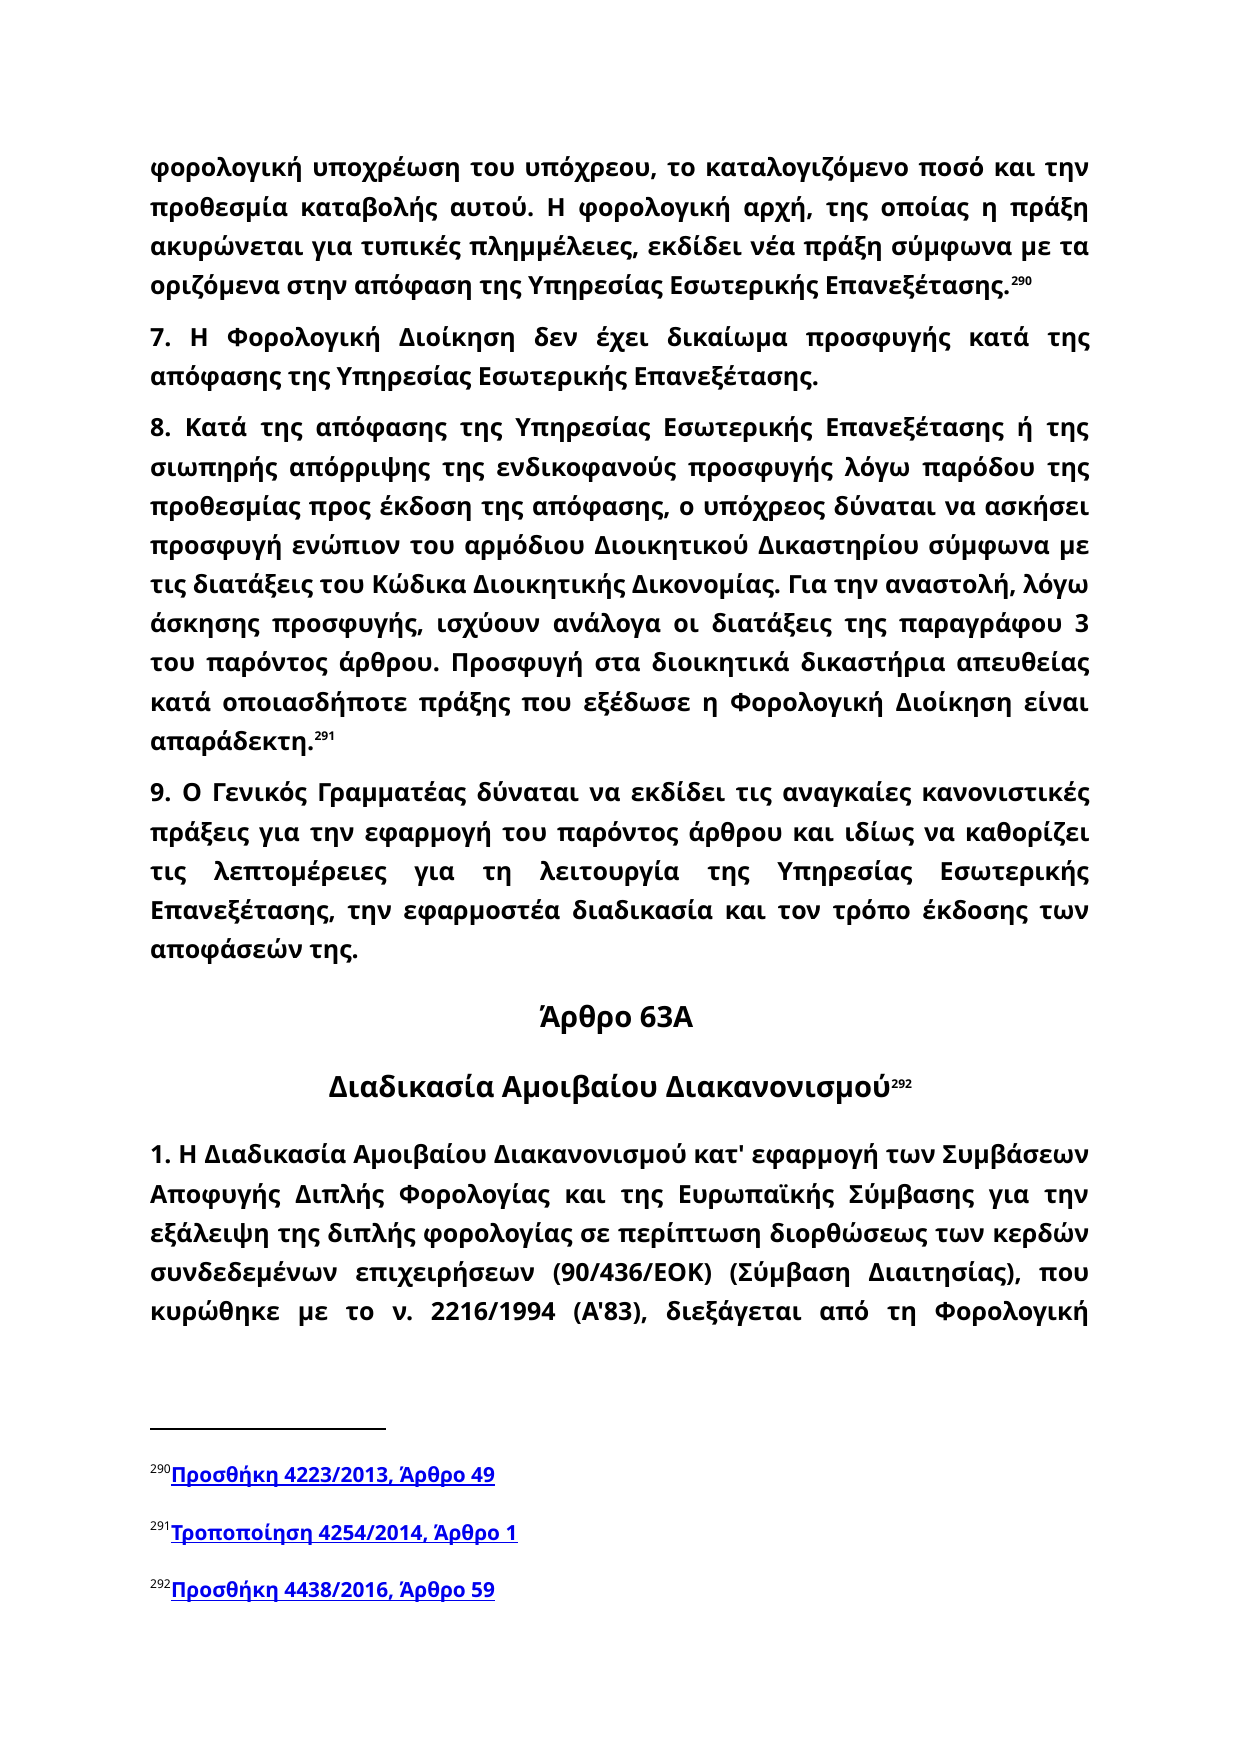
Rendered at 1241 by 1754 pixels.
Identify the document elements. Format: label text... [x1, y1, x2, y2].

text 7. Η Φορολογική Διοίκηση δεν έχει δικαίωμα προσφυγής κατά της απόφασης της Υπηρεσίας Εσωτερικής Επανεξέτασης. [150, 319, 1090, 392]
subtitle Άρθρο 63Α [150, 996, 1090, 1036]
text Τροποποίηση 4254/2014, Άρθρο 1 [150, 1518, 1090, 1546]
text Προσθήκη 4223/2013, Άρθρο 49 [150, 1460, 1090, 1489]
text 8. Κατά της απόφασης της Υπηρεσίας Εσωτερικής Επανεξέτασης ή της σιωπηρής απόρριψης της ενδικοφανούς προσφυγής λόγω παρόδου της προθεσμίας προς έκδοση της απόφασης, ο υπόχρεος δύναται να ασκήσει προσφυγή ενώπιον του αρμόδιου Διοικητικού Δικαστηρίου σύμφωνα με τις διατάξεις του Κώδικα Διοικητικής Δικονομίας. Για την αναστολή, λόγω άσκησης προσφυγής, ισχύουν ανάλογα οι διατάξεις της παραγράφου 3 του παρόντος άρθρου. Προσφυγή στα διοικητικά δικαστήρια απευθείας κατά οποιασδήποτε πράξης που εξέδωσε η Φορολογική Διοίκηση είναι απαράδεκτη. [150, 410, 1090, 757]
text Προσθήκη 4438/2016, Άρθρο 59 [150, 1576, 1090, 1604]
text φορολογική υποχρέωση του υπόχρεου, το καταλογιζόμενο ποσό και την προθεσμία καταβολής αυτού. Η φορολογική αρχή, της οποίας η πράξη ακυρώνεται για τυπικές πλημμέλειες, εκδίδει νέα πράξη σύμφωνα με τα οριζόμενα στην απόφαση της Υπηρεσίας Εσωτερικής Επανεξέτασης. [150, 150, 1090, 302]
subtitle Διαδικασία Αμοιβαίου Διακανονισμού [150, 1066, 1090, 1106]
text 1. Η Διαδικασία Αμοιβαίου Διακανονισμού κατ' εφαρμογή των Συμβάσεων Αποφυγής Διπλής Φορολογίας και της Ευρωπαϊκής Σύμβασης για την εξάλειψη της διπλής φορολογίας σε περίπτωση διορθώσεως των κερδών συνδεδεμένων επιχειρήσεων (90/436/ΕΟΚ) (Σύμβαση Διαιτησίας), που κυρώθηκε με το ν. 2216/1994 (Α'83), διεξάγεται από τη Φορολογική [150, 1137, 1090, 1328]
text 9. Ο Γενικός Γραμματέας δύναται να εκδίδει τις αναγκαίες κανονιστικές πράξεις για την εφαρμογή του παρόντος άρθρου και ιδίως να καθορίζει τις λεπτομέρειες για τη λειτουργία της Υπηρεσίας Εσωτερικής Επανεξέτασης, την εφαρμοστέα διαδικασία και τον τρόπο έκδοσης των αποφάσεών της. [150, 775, 1090, 966]
